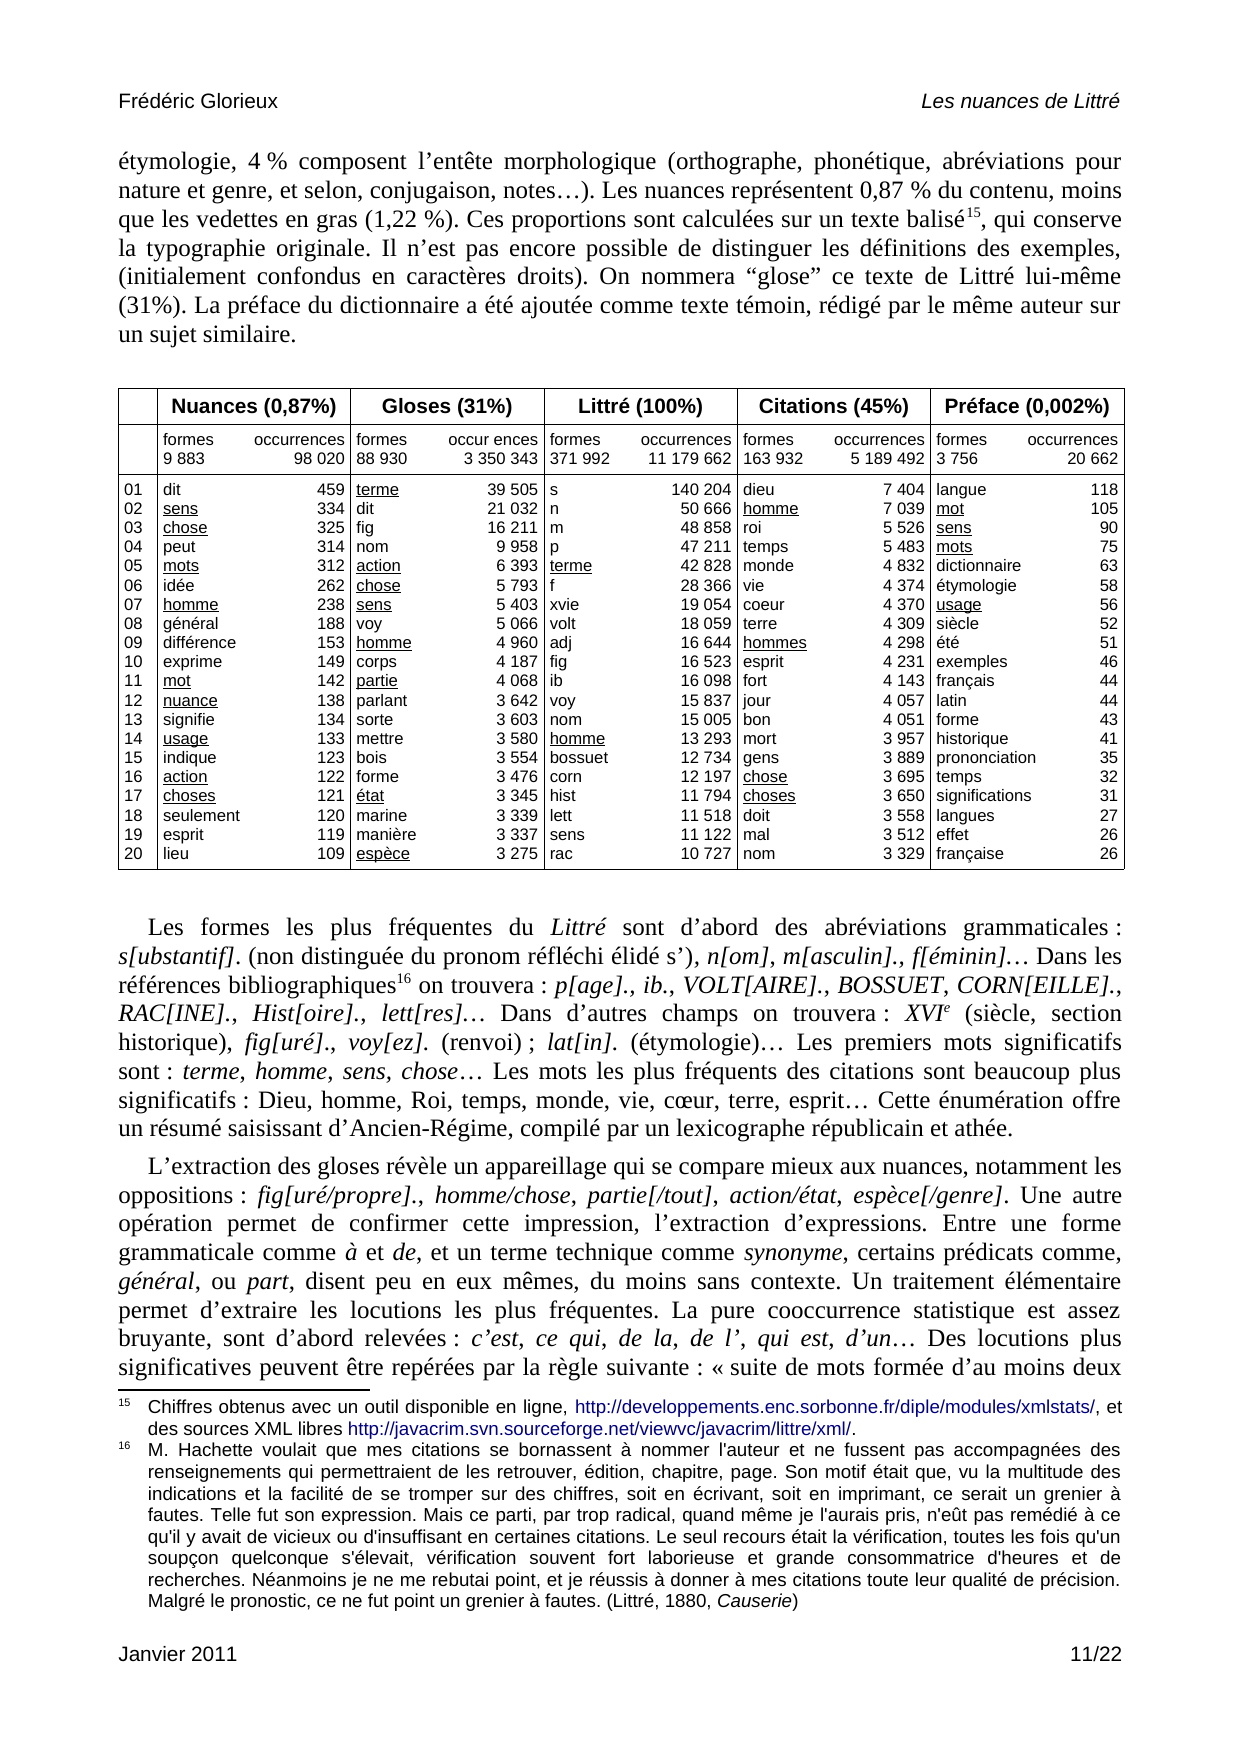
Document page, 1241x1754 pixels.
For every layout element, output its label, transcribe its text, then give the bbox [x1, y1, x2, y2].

table_cell terme 39 505 dit 21 032 fig 16 211 nom 9 958 action 6 393 chose 5 793 sens 5 403 voy 5 066 homme 4 960 corps 4 187 partie 4 068 parlant 3 642 sorte 3 603 mettre 3 580 bois 3 554 forme 3 476 état 3 345 marine 3 339 manière 3 337 espèce 3 275 [351, 475, 544, 868]
table_header Gloses (31%) [351, 389, 544, 424]
text L’extraction des gloses révèle un appareillage qui se compare mieux aux nuances, notamment les oppositions : fig[uré/propre]., homme/chose, partie[/tout], action/état, espèce[/genre]. Une autre opération permet de confirmer cette impression, l’extraction d’expressions. Entre une forme grammaticale comme à et de, et un terme technique comme synonyme, certains prédicats comme, général, ou part, disent peu en eux mêmes, du moins sans contexte. Un traitement élémentaire permet d’extraire les locutions les plus fréquentes. La pure cooccurrence statistique est assez bruyante, sont d’abord relevées : c’est, ce qui, de la, de l’, qui est, d’un… Des locutions plus significatives peuvent être repérées par la règle suivante : « suite de mots formée d’au moins deux [118, 1151, 1122, 1381]
table_cell formes occur ences 88 930 3 350 343 [351, 425, 544, 474]
table_header Citations (45%) [738, 389, 930, 424]
text Chiffres obtenus avec un outil disponible en ligne, http://developpements.enc.sorbonne.fr/diple/modules/xmlstats/, et des sources XML libres http://javacrim.svn.sourceforge.net/viewvc/javacrim/littre/xml/. [118, 1396, 1122, 1439]
table_cell formes occurrences 371 992 11 179 662 [545, 425, 737, 474]
table_header Préface (0,002%) [931, 389, 1124, 424]
table_cell s 140 204 n 50 666 m 48 858 p 47 211 terme 42 828 f 28 366 xvie 19 054 volt 18 059 adj 16 644 fig 16 523 ib 16 098 voy 15 837 nom 15 005 homme 13 293 bossuet 12 734 corn 12 197 hist 11 794 lett 11 518 sens 11 122 rac 10 727 [545, 475, 737, 868]
text Les formes les plus fréquentes du Littré sont d’abord des abréviations grammaticales : s[ubstantif]. (non distinguée du pronom réfléchi élidé s’), n[om], m[asculin]., f[éminin]… Dans les références bibliographiques on trouvera : p[age]., ib., VOLT[AIRE]., BOSSUET, CORN[EILLE]., RAC[INE]., Hist[oire]., lett[res]… Dans d’autres champs on trouvera : XVIe (siècle, section historique), fig[uré]., voy[ez]. (renvoi) ; lat[in]. (étymologie)… Les premiers mots significatifs sont : terme, homme, sens, chose… Les mots les plus fréquents des citations sont beaucoup plus significatifs : Dieu, homme, Roi, temps, monde, vie, cœur, terre, esprit… Cette énumération offre un résumé saisissant d’Ancien-Régime, compilé par un lexicographe républicain et athée. [118, 912, 1122, 1142]
text M. Hachette voulait que mes citations se bornassent à nommer l'auteur et ne fussent pas accompagnées des renseignements qui permettraient de les retrouver, édition, chapitre, page. Son motif était que, vu la multitude des indications et la facilité de se tromper sur des chiffres, soit en écrivant, soit en imprimant, ce serait un grenier à fautes. Telle fut son expression. Mais ce parti, par trop radical, quand même je l'aurais pris, n'eût pas remédié à ce qu'il y avait de vicieux ou d'insuffisant en certaines citations. Le seul recours était la vérification, toutes les fois qu'un soupçon quelconque s'élevait, vérification souvent fort laborieuse et grande consommatrice d'heures et de recherches. Néanmoins je ne me rebutai point, et je réussis à donner à mes citations toute leur qualité de précision. Malgré le pronostic, ce ne fut point un grenier à fautes. (Littré, 1880, Causerie) [118, 1439, 1122, 1612]
table_header Littré (100%) [545, 389, 737, 424]
table_cell langue 118 mot 105 sens 90 mots 75 dictionnaire 63 étymologie 58 usage 56 siècle 52 été 51 exemples 46 français 44 latin 44 forme 43 historique 41 prononciation 35 temps 32 significations 31 langues 27 effet 26 française 26 [931, 475, 1124, 868]
table_cell formes occurrences 9 883 98 020 [158, 425, 350, 474]
table_cell formes occurrences 3 756 20 662 [931, 425, 1124, 474]
table_header Nuances (0,87%) [158, 389, 350, 424]
table_header [119, 389, 157, 424]
table_cell dit 459 sens 334 chose 325 peut 314 mots 312 idée 262 homme 238 général 188 différence 153 exprime 149 mot 142 nuance 138 signifie 134 usage 133 indique 123 action 122 choses 121 seulement 120 esprit 119 lieu 109 [158, 475, 350, 868]
text étymologie, 4 % composent l’entête morphologique (orthographe, phonétique, abréviations pour nature et genre, et selon, conjugaison, notes…). Les nuances représentent 0,87 % du contenu, moins que les vedettes en gras (1,22 %). Ces proportions sont calculées sur un texte balisé, qui conserve la typographie originale. Il n’est pas encore possible de distinguer les définitions des exemples, (initialement confondus en caractères droits). On nommera “glose” ce texte de Littré lui-même (31%). La préface du dictionnaire a été ajoutée comme texte témoin, rédigé par le même auteur sur un sujet similaire. [118, 146, 1122, 348]
table_cell formes occurrences 163 932 5 189 492 [738, 425, 930, 474]
table_cell [119, 425, 157, 474]
table_cell 01 02 03 04 05 06 07 08 09 10 11 12 13 14 15 16 17 18 19 20 [119, 475, 157, 868]
table_cell dieu 7 404 homme 7 039 roi 5 526 temps 5 483 monde 4 832 vie 4 374 coeur 4 370 terre 4 309 hommes 4 298 esprit 4 231 fort 4 143 jour 4 057 bon 4 051 mort 3 957 gens 3 889 chose 3 695 choses 3 650 doit 3 558 mal 3 512 nom 3 329 [738, 475, 930, 868]
